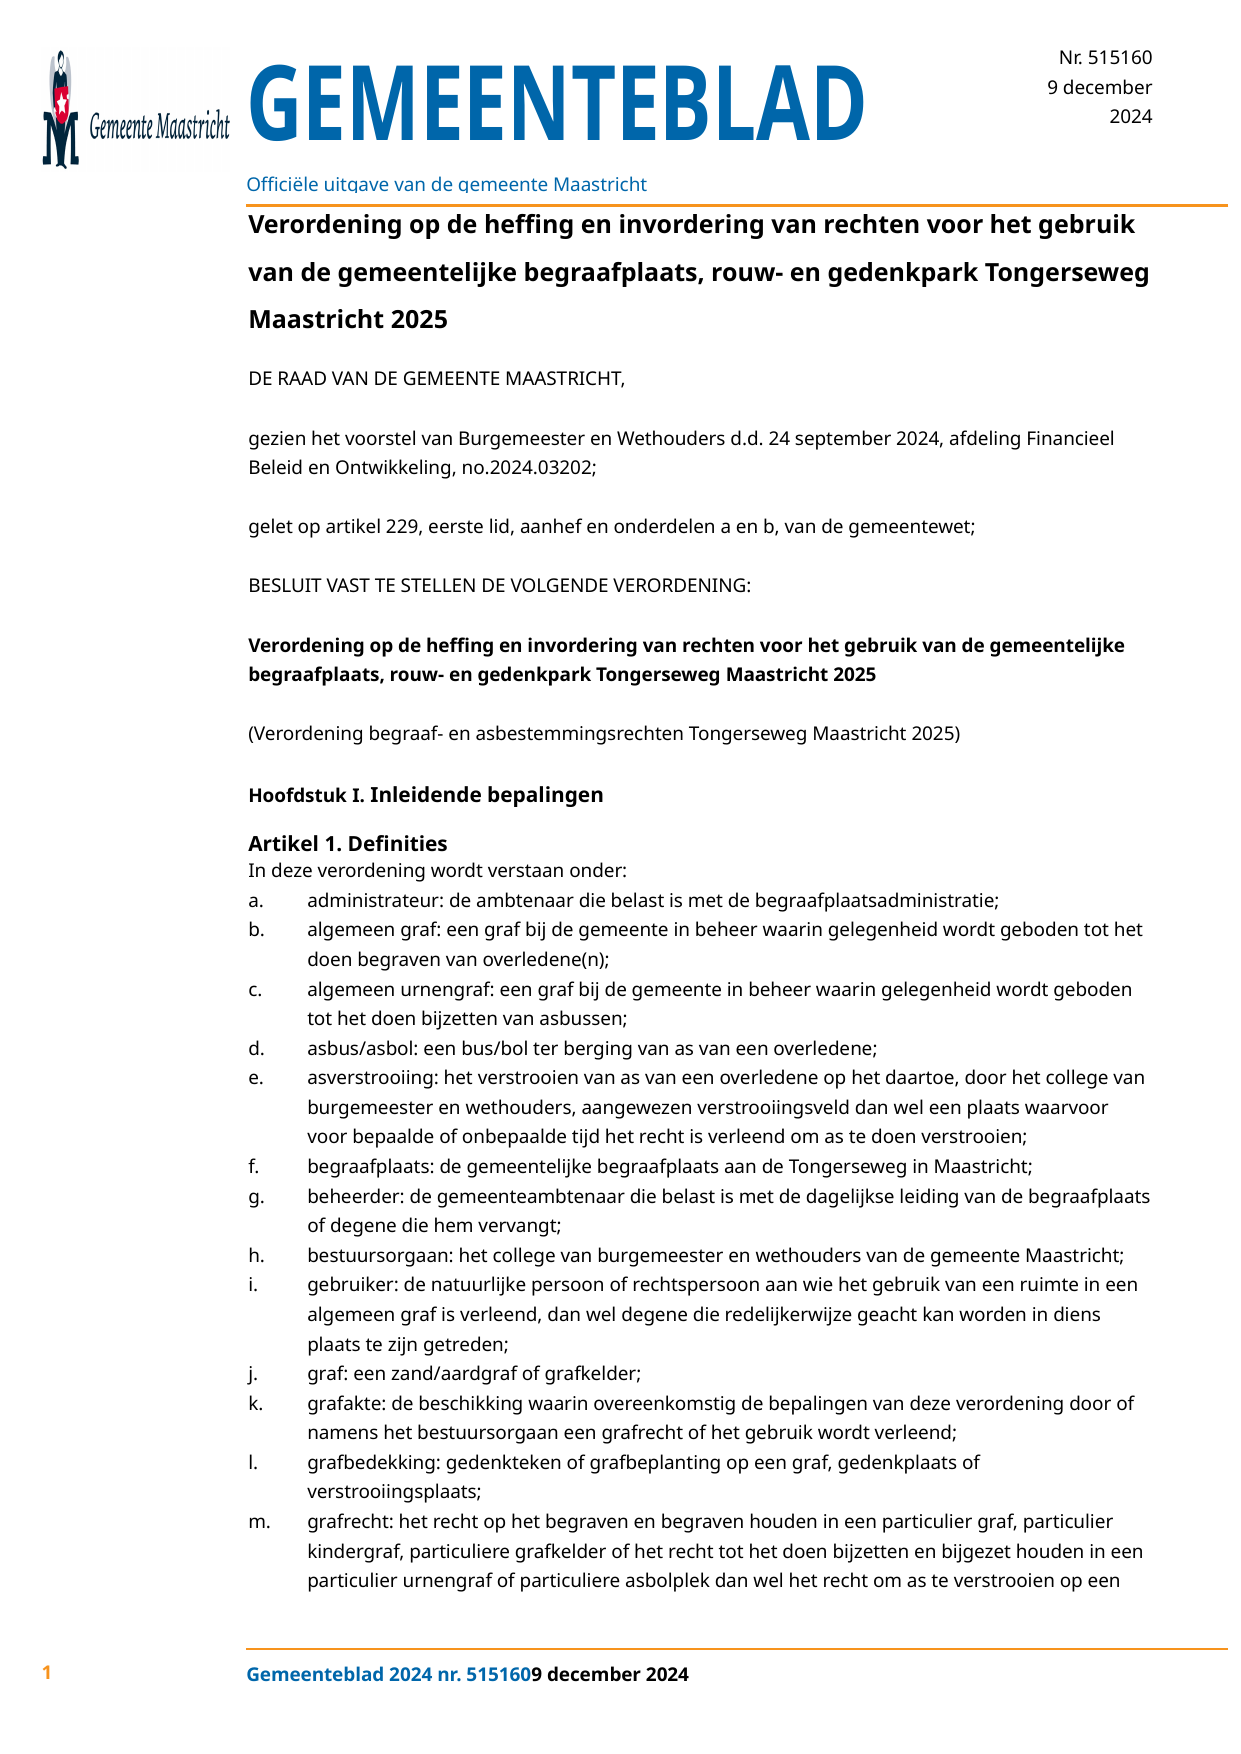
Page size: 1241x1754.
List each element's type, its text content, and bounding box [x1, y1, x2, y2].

list bestuursorgaan: het college van burgemeester en wethouders van de gemeente Maastricht; [248, 1242, 1152, 1268]
text gelet op artikel 229, eerste lid, aanhef en onderdelen a en b, van de gemeentewet; [248, 513, 1152, 539]
text (Verordening begraaf- en asbestemmingsrechten Tongerseweg Maastricht 2025) [248, 721, 1152, 746]
text Artikel 1. Definities [248, 829, 1152, 857]
list grafrecht: het recht op het begraven en begraven houden in een particulier graf, particulier kindergraf, particuliere grafkelder of het recht tot het doen bijzetten en bijgezet houden in een particulier urnengraf of particuliere asbolplek dan wel het recht om as te verstrooien op een [248, 1508, 1152, 1593]
list asverstrooiing: het verstrooien van as van een overledene op het daartoe, door het college van burgemeester en wethouders, aangewezen verstrooiingsveld dan wel een plaats waarvoor voor bepaalde of onbepaalde tijd het recht is verleend om as te doen verstrooien; [248, 1064, 1152, 1149]
text DE RAAD VAN DE GEMEENTE MAASTRICHT, [248, 366, 1152, 391]
list grafakte: de beschikking waarin overeenkomstig de bepalingen van deze verordening door of namens het bestuursorgaan een grafrecht of het gebruik wordt verleend; [248, 1390, 1152, 1445]
list beheerder: de gemeenteambtenaar die belast is met de dagelijkse leiding van de begraafplaats of degene die hem vervangt; [248, 1183, 1152, 1238]
list administrateur: de ambtenaar die belast is met de begraafplaatsadministratie; [248, 887, 1152, 913]
list begraafplaats: de gemeentelijke begraafplaats aan de Tongerseweg in Maastricht; [248, 1153, 1152, 1179]
text In deze verordening wordt verstaan onder: [248, 857, 1152, 883]
list gebruiker: de natuurlijke persoon of rechtspersoon aan wie het gebruik van een ruimte in een algemeen graf is verleend, dan wel degene die redelijkerwijze geacht kan worden in diens plaats te zijn getreden; [248, 1272, 1152, 1356]
list algemeen urnengraf: een graf bij de gemeente in beheer waarin gelegenheid wordt geboden tot het doen bijzetten van asbussen; [248, 976, 1152, 1031]
text Hoofdstuk I. Inleidende bepalingen [248, 780, 1152, 808]
list algemeen graf: een graf bij de gemeente in beheer waarin gelegenheid wordt geboden tot het doen begraven van overledene(n); [248, 917, 1152, 972]
text Verordening op de heffing en invordering van rechten voor het gebruik van de gemeentelijke begraafplaats, rouw- en gedenkpark Tongerseweg Maastricht 2025 [248, 207, 1152, 336]
list grafbedekking: gedenkteken of grafbeplanting op een graf, gedenkplaats of verstrooiingsplaats; [248, 1449, 1152, 1504]
text gezien het voorstel van Burgemeester en Wethouders d.d. 24 september 2024, afdeling Financieel Beleid en Ontwikkeling, no.2024.03202; [248, 425, 1152, 480]
picture [41, 47, 231, 172]
list graf: een zand/aardgraf of grafkelder; [248, 1360, 1152, 1386]
list asbus/asbol: een bus/bol ter berging van as van een overledene; [248, 1035, 1152, 1061]
text BESLUIT VAST TE STELLEN DE VOLGENDE VERORDENING: [248, 573, 1152, 598]
text Verordening op de heffing en invordering van rechten voor het gebruik van de gemeentelijke begraafplaats, rouw- en gedenkpark Tongerseweg Maastricht 2025 [248, 632, 1152, 687]
